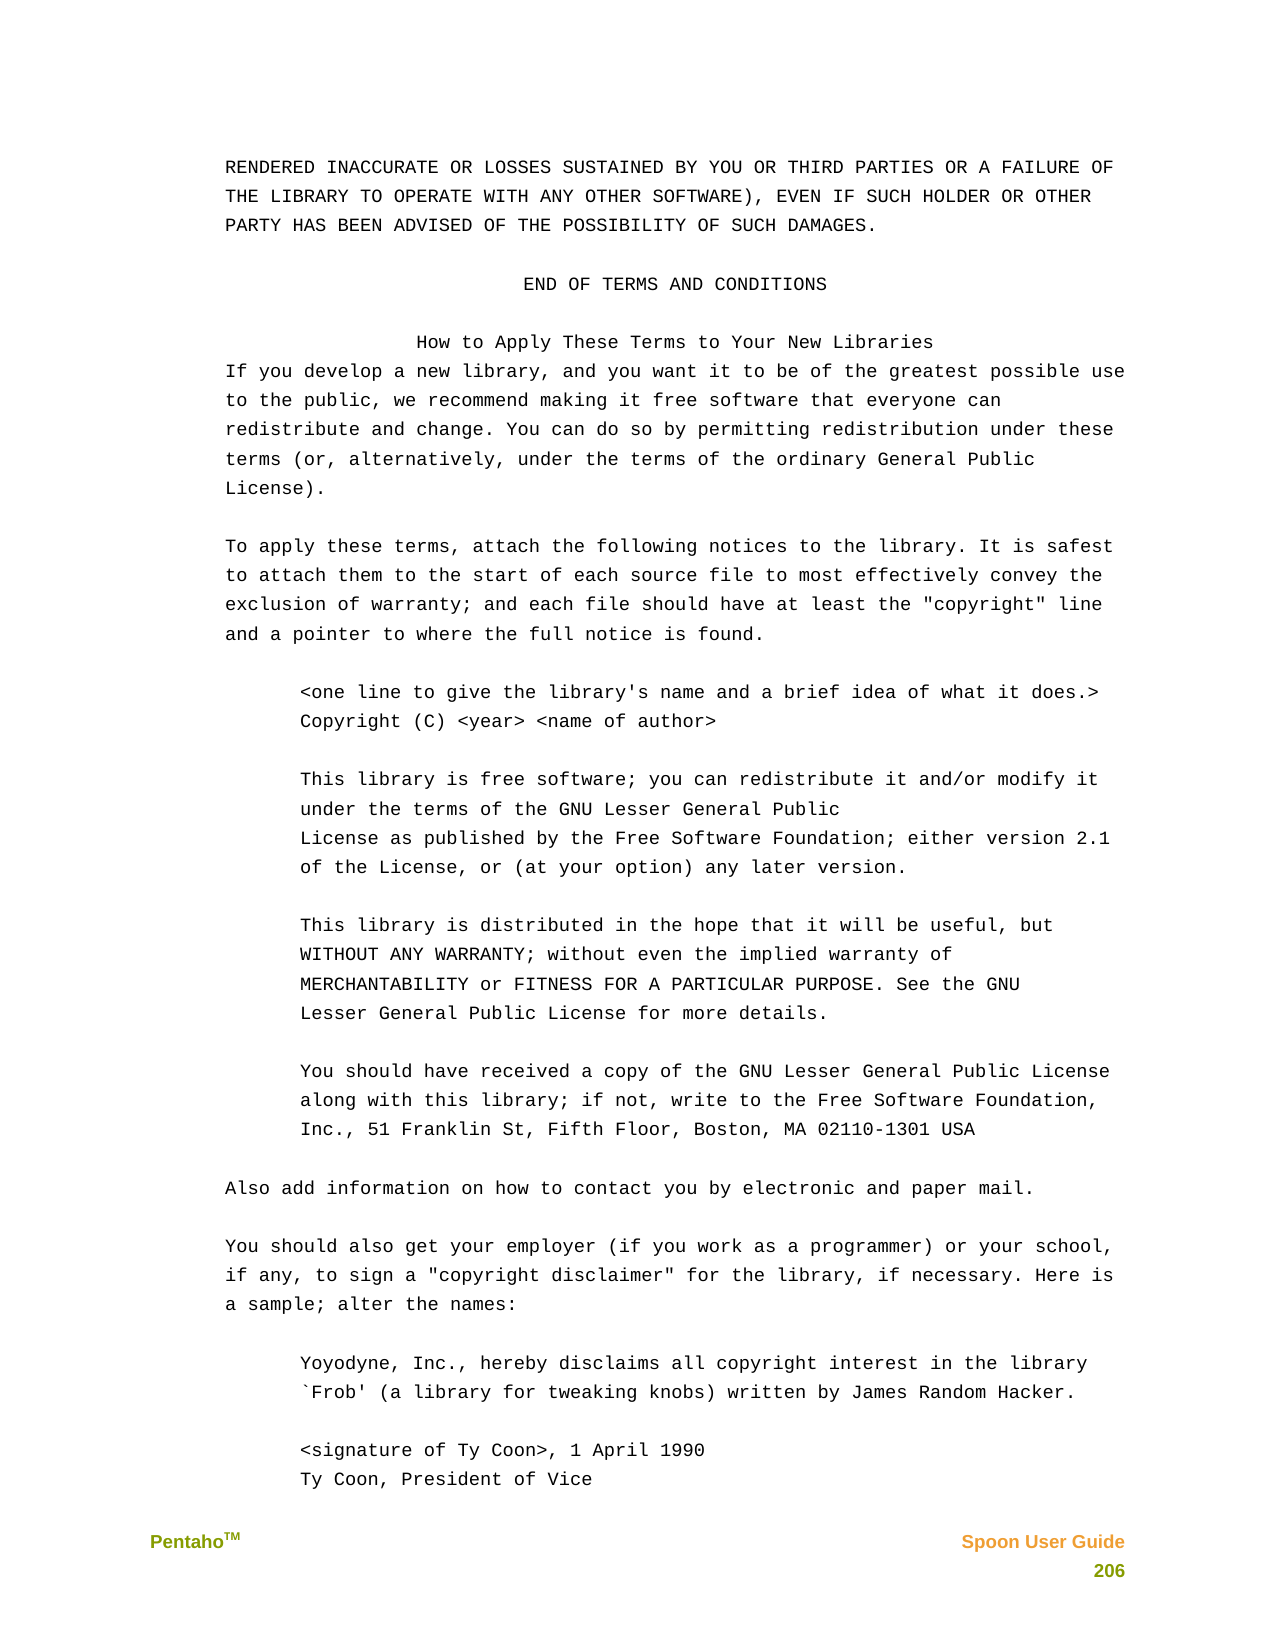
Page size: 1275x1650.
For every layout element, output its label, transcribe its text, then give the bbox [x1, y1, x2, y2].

text Also add information on how to contact you by electronic and paper mail. [225, 1171, 1125, 1200]
text You should have received a copy of the GNU Lesser General Public License along with this library; if not, write to the Free Software Foundation, Inc., 51 Franklin St, Fifth Floor, Boston, MA 02110-1301 USA [300, 1054, 1125, 1142]
text Yoyodyne, Inc., hereby disclaims all copyright interest in the library `Frob' (a library for tweaking knobs) written by James Random Hacker. [300, 1346, 1125, 1404]
text If you develop a new library, and you want it to be of the greatest possible use to the public, we recommend making it free software that everyone can redistribute and change. You can do so by permitting redistribution under these terms (or, alternatively, under the terms of the ordinary General Public License). [225, 354, 1125, 500]
text <one line to give the library's name and a brief idea of what it does.> [300, 675, 1125, 704]
text END OF TERMS AND CONDITIONS [225, 267, 1125, 296]
text <signature of Ty Coon>, 1 April 1990 [300, 1433, 1125, 1462]
text You should also get your employer (if you work as a programmer) or your school, if any, to sign a "copyright disclaimer" for the library, if necessary. Here is a sample; alter the names: [225, 1229, 1125, 1317]
text How to Apply These Terms to Your New Libraries [225, 325, 1125, 354]
text Lesser General Public License for more details. [300, 996, 1125, 1025]
text This library is free software; you can redistribute it and/or modify it under the terms of the GNU Lesser General Public [300, 762, 1125, 821]
text License as published by the Free Software Foundation; either version 2.1 of the License, or (at your option) any later version. [300, 821, 1125, 879]
text This library is distributed in the hope that it will be useful, but WITHOUT ANY WARRANTY; without even the implied warranty of MERCHANTABILITY or FITNESS FOR A PARTICULAR PURPOSE. See the GNU [300, 908, 1125, 996]
text Copyright (C) <year> <name of author> [300, 704, 1125, 733]
text RENDERED INACCURATE OR LOSSES SUSTAINED BY YOU OR THIRD PARTIES OR A FAILURE OF THE LIBRARY TO OPERATE WITH ANY OTHER SOFTWARE), EVEN IF SUCH HOLDER OR OTHER PARTY HAS BEEN ADVISED OF THE POSSIBILITY OF SUCH DAMAGES. [225, 150, 1125, 237]
text To apply these terms, attach the following notices to the library. It is safest to attach them to the start of each source file to most effectively convey the exclusion of warranty; and each file should have at least the "copyright" line and a pointer to where the full notice is found. [225, 529, 1125, 646]
text Ty Coon, President of Vice [300, 1462, 1125, 1492]
